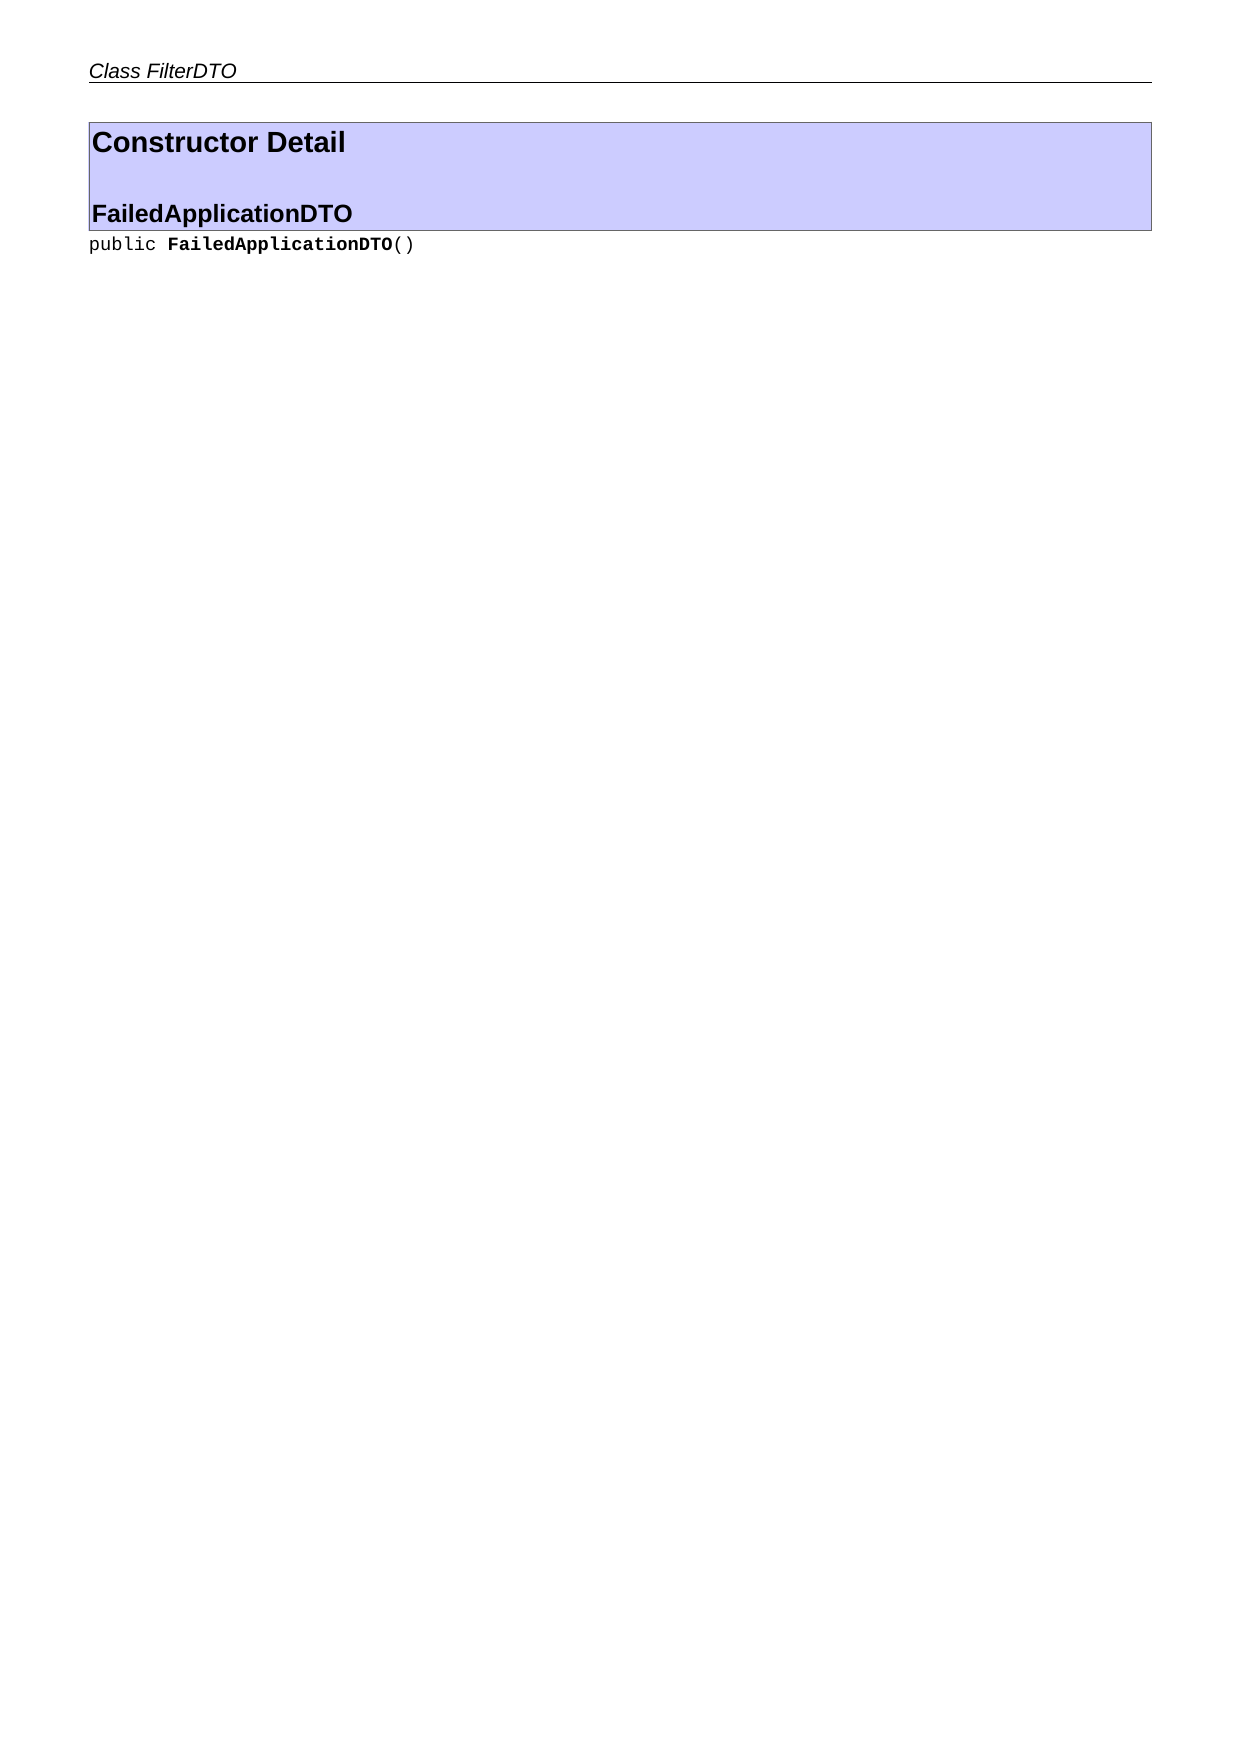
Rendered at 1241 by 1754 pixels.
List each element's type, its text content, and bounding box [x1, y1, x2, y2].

subtitle Constructor Detail [90, 123, 1151, 158]
subtitle FailedApplicationDTO [90, 196, 1151, 230]
text public FailedApplicationDTO() [88, 234, 1152, 256]
